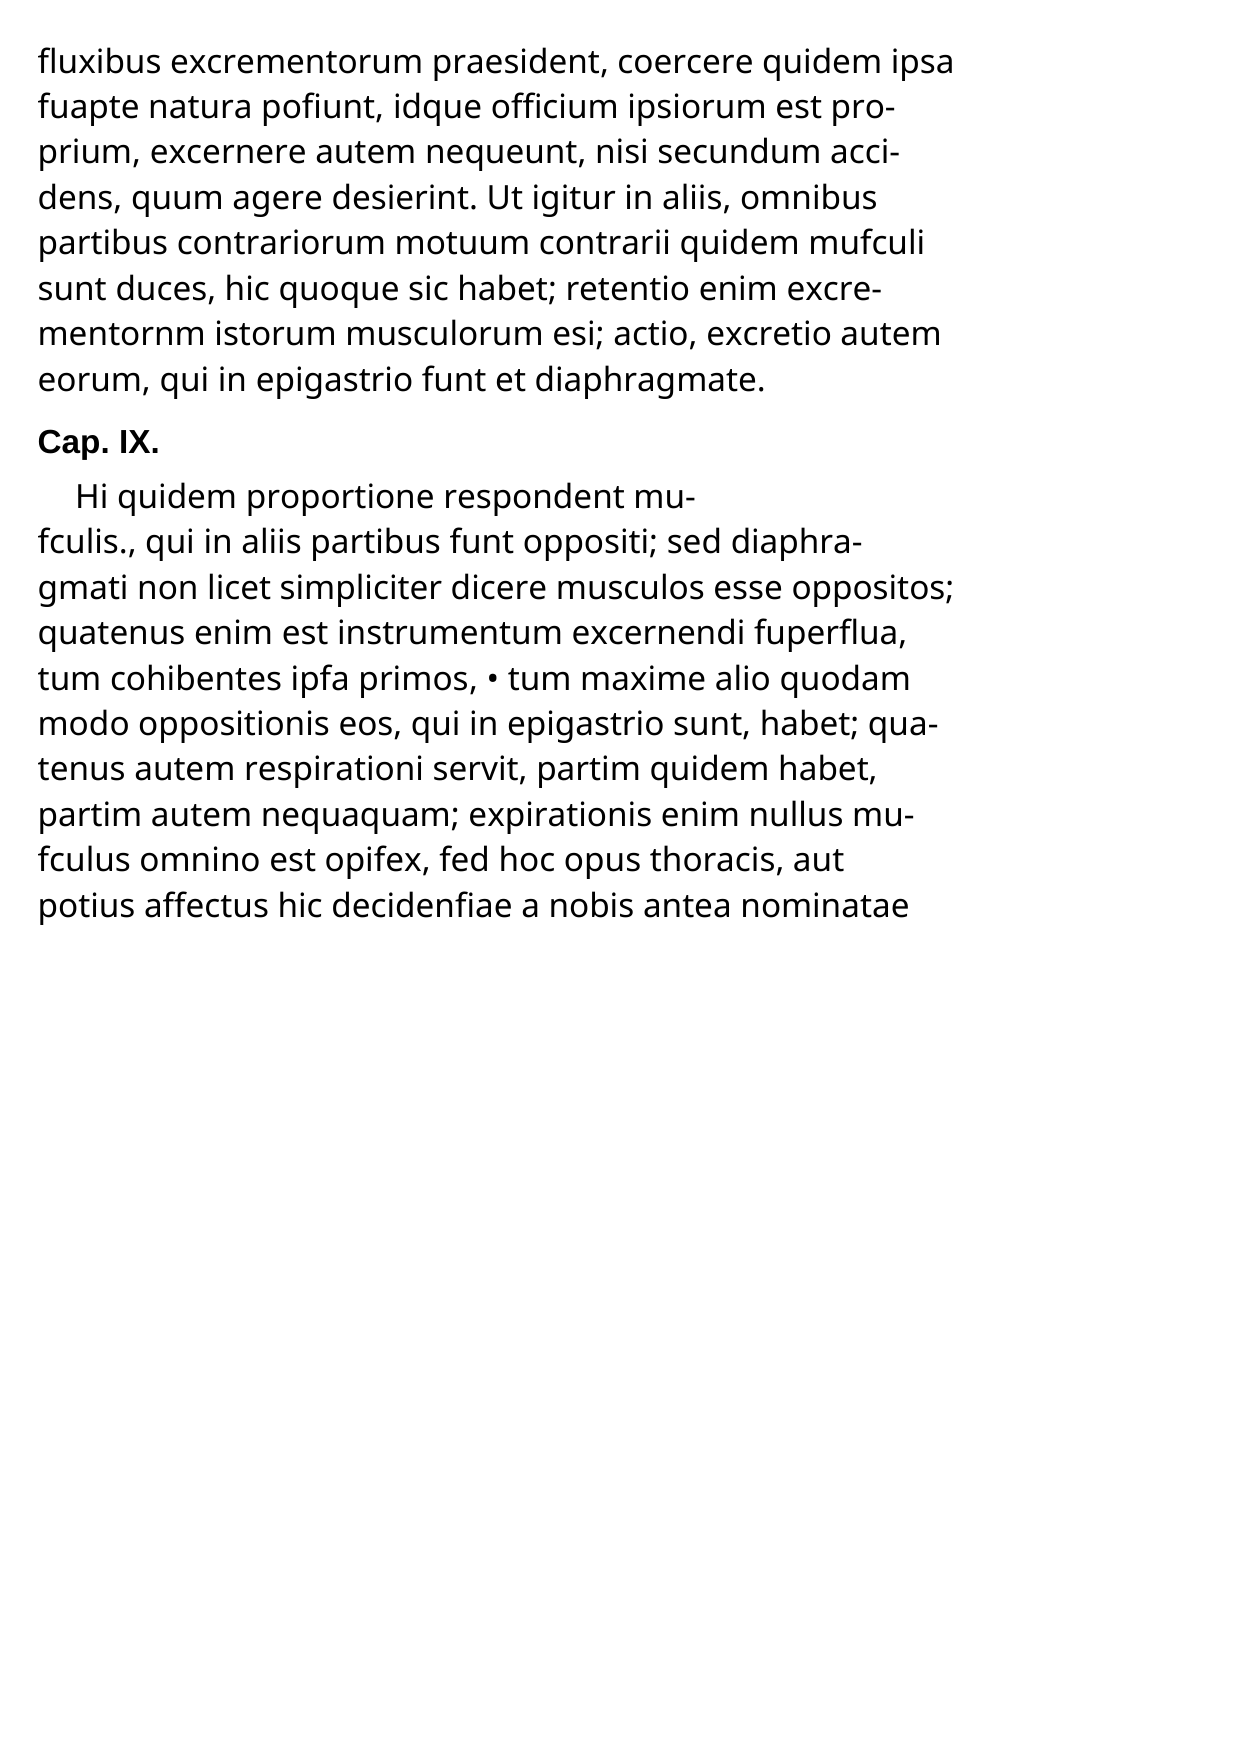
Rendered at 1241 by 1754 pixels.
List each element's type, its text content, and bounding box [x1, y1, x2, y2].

text Hi quidem proportione respondent mu- fculis., qui in aliis partibus funt oppositi; sed diaphra- gmati non licet simpliciter dicere musculos esse oppositos; quatenus enim est instrumentum excernendi fuperflua, tum cohibentes ipfa primos, • tum maxime alio quodam modo oppositionis eos, qui in epigastrio sunt, habet; qua- tenus autem respirationi servit, partim quidem habet, partim autem nequaquam; expirationis enim nullus mu- fculus omnino est opifex, fed hoc opus thoracis, aut potius affectus hic decidenfiae a nobis antea nominatae [37, 473, 1203, 927]
text fluxibus excrementorum praesident, coercere quidem ipsa fuapte natura pofiunt, idque officium ipsiorum est pro- prium, excernere autem nequeunt, nisi secundum acci- dens, quum agere desierint. Ut igitur in aliis, omnibus partibus contrariorum motuum contrarii quidem mufculi sunt duces, hic quoque sic habet; retentio enim excre- mentornm istorum musculorum esi; actio, excretio autem eorum, qui in epigastrio funt et diaphragmate. [37, 37, 1203, 401]
subtitle Cap. IX. [37, 422, 1203, 460]
